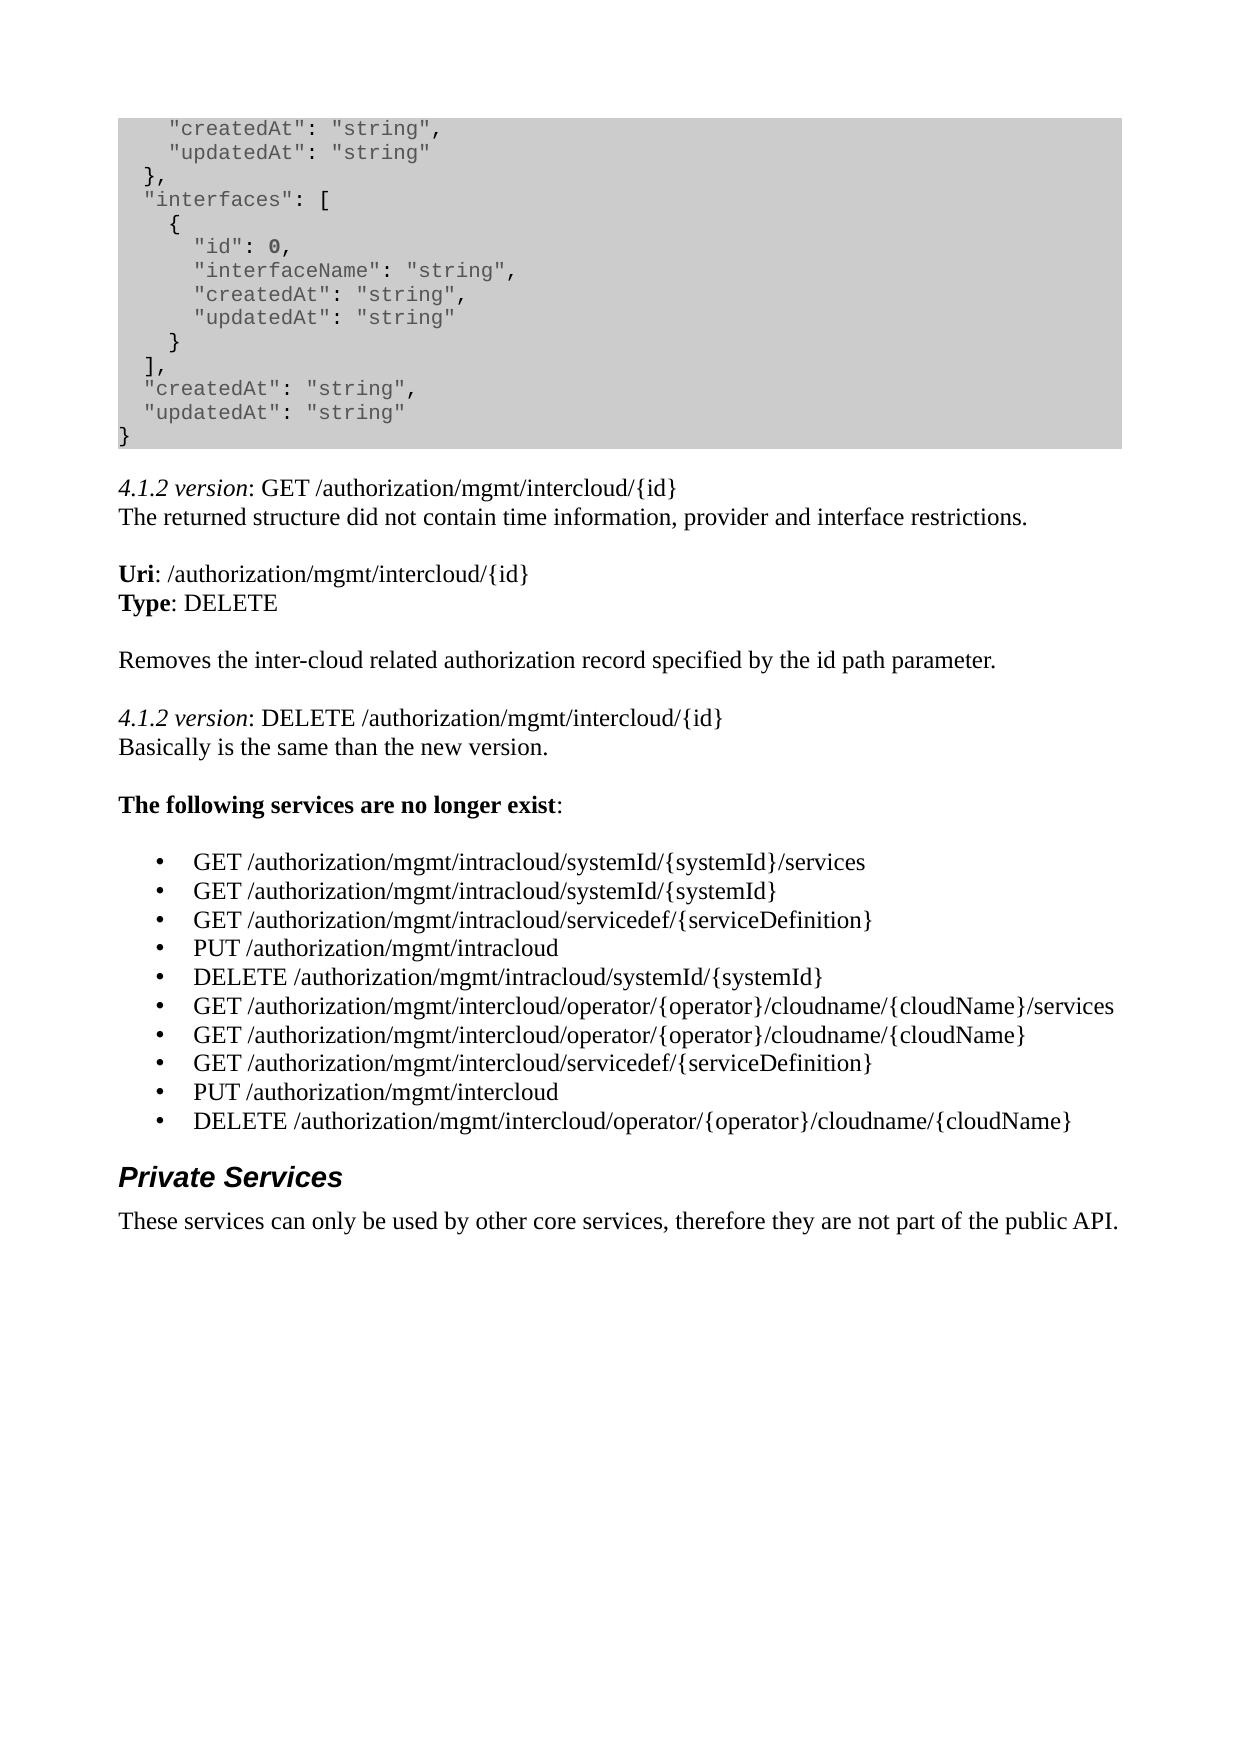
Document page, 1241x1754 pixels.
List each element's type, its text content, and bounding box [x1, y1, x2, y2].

text 4.1.2 version: GET /authorization/mgmt/intercloud/{id} [118, 473, 1122, 502]
text The following services are no longer exist: [118, 790, 1122, 818]
text } [118, 331, 1122, 354]
text { [118, 213, 1122, 236]
text "interfaces": [ [118, 189, 1122, 213]
text "updatedAt": "string" [118, 402, 1122, 426]
text "createdAt": "string", [118, 378, 1122, 402]
text ], [118, 354, 1122, 378]
text 4.1.2 version: DELETE /authorization/mgmt/intercloud/{id} [118, 703, 1122, 732]
text "updatedAt": "string" [118, 142, 1122, 165]
text "createdAt": "string", [118, 118, 1122, 142]
text "updatedAt": "string" [118, 307, 1122, 331]
text "createdAt": "string", [118, 284, 1122, 307]
text Basically is the same than the new version. [118, 732, 1122, 760]
text The returned structure did not contain time information, provider and interface restrictions. [118, 502, 1122, 530]
text }, [118, 165, 1122, 189]
subtitle Private Services [118, 1160, 1122, 1193]
list GET /authorization/mgmt/intercloud/operator/{operator}/cloudname/{cloudName}/services [156, 991, 1122, 1020]
text Uri: /authorization/mgmt/intercloud/{id} [118, 559, 1122, 588]
text } [118, 426, 1122, 449]
list GET /authorization/mgmt/intercloud/operator/{operator}/cloudname/{cloudName} [156, 1020, 1122, 1048]
list DELETE /authorization/mgmt/intercloud/operator/{operator}/cloudname/{cloudName} [156, 1106, 1122, 1135]
list GET /authorization/mgmt/intracloud/servicedef/{serviceDefinition} [156, 905, 1122, 933]
list DELETE /authorization/mgmt/intracloud/systemId/{systemId} [156, 962, 1122, 991]
text These services can only be used by other core services, therefore they are not part of the public API. [118, 1206, 1122, 1234]
text "id": 0, [118, 236, 1122, 260]
list GET /authorization/mgmt/intracloud/systemId/{systemId} [156, 876, 1122, 905]
list GET /authorization/mgmt/intracloud/systemId/{systemId}/services [156, 847, 1122, 876]
text Type: DELETE [118, 588, 1122, 617]
list PUT /authorization/mgmt/intracloud [156, 933, 1122, 962]
text "interfaceName": "string", [118, 260, 1122, 284]
text Removes the inter-cloud related authorization record specified by the id path parameter. [118, 645, 1122, 674]
list PUT /authorization/mgmt/intercloud [156, 1077, 1122, 1106]
list GET /authorization/mgmt/intercloud/servicedef/{serviceDefinition} [156, 1048, 1122, 1077]
